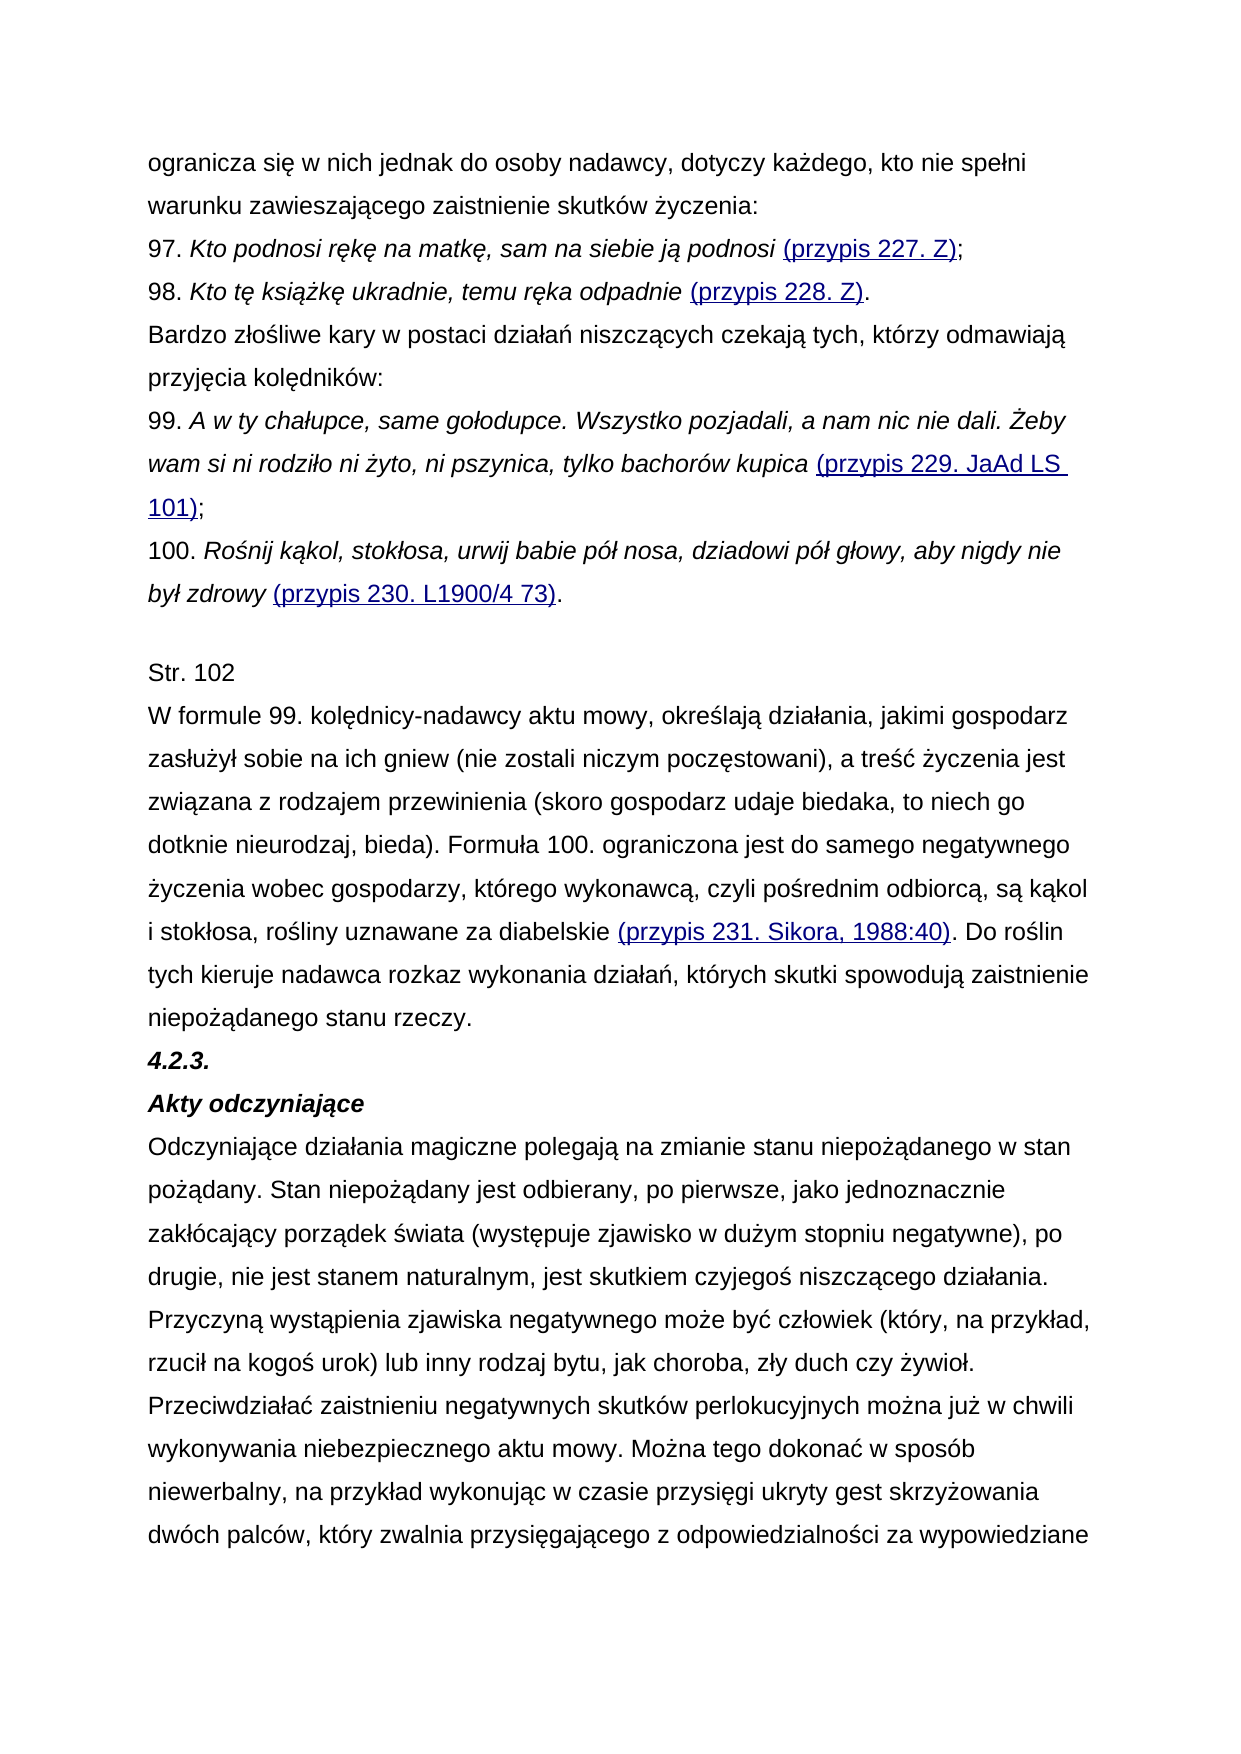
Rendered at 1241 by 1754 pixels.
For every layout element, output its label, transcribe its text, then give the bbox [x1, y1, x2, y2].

text Odczyniające działania magiczne polegają na zmianie stanu niepożądanego w stan pożądany. Stan niepożądany jest odbierany, po pierwsze, jako jednoznacznie zakłócający porządek świata (występuje zjawisko w dużym stopniu negatywne), po drugie, nie jest stanem naturalnym, jest skutkiem czyjegoś niszczącego działania. Przyczyną wystąpienia zjawiska negatywnego może być człowiek (który, na przykład, rzucił na kogoś urok) lub inny rodzaj bytu, jak choroba, zły duch czy żywioł. Przeciwdziałać zaistnieniu negatywnych skutków perlokucyjnych można już w chwili wykonywania niebezpiecznego aktu mowy. Można tego dokonać w sposób niewerbalny, na przykład wykonując w czasie przysięgi ukryty gest skrzyżowania dwóch palców, który zwalnia przysięgającego z odpowiedzialności za wypowiedziane [148, 1132, 1093, 1549]
text ogranicza się w nich jednak do osoby nadawcy, dotyczy każdego, kto nie spełni warunku zawieszającego zaistnienie skutków życzenia: [148, 148, 1093, 219]
text W formule 99. kolędnicy-nadawcy aktu mowy, określają działania, jakimi gospodarz zasłużył sobie na ich gniew (nie zostali niczym poczęstowani), a treść życzenia jest związana z rodzajem przewinienia (skoro gospodarz udaje biedaka, to niech go dotknie nieurodzaj, bieda). Formuła 100. ograniczona jest do samego negatywnego życzenia wobec gospodarzy, którego wykonawcą, czyli pośrednim odbiorcą, są kąkol i stokłosa, rośliny uznawane za diabelskie (przypis 231. Sikora, 1988:40). Do roślin tych kieruje nadawca rozkaz wykonania działań, których skutki spowodują zaistnienie niepożądanego stanu rzeczy. [148, 701, 1093, 1032]
text Str. 102 [148, 658, 1093, 687]
text 100. Rośnij kąkol, stokłosa, urwij babie pół nosa, dziadowi pół głowy, aby nigdy nie był zdrowy (przypis 230. L1900/4 73). [148, 536, 1093, 608]
subtitle Akty odczyniające [148, 1089, 1093, 1118]
text 4.2.3. [148, 1046, 1093, 1075]
text 98. Kto tę książkę ukradnie, temu ręka odpadnie (przypis 228. Z). [148, 277, 1093, 306]
text 99. A w ty chałupce, same gołodupce. Wszystko pozjadali, a nam nic nie dali. Żeby wam si ni rodziło ni żyto, ni pszynica, tylko bachorów kupica (przypis 229. JaAd LS 101); [148, 406, 1093, 521]
text Bardzo złośliwe kary w postaci działań niszczących czekają tych, którzy odmawiają przyjęcia kolędników: [148, 320, 1093, 392]
text 97. Kto podnosi rękę na matkę, sam na siebie ją podnosi (przypis 227. Z); [148, 234, 1093, 263]
